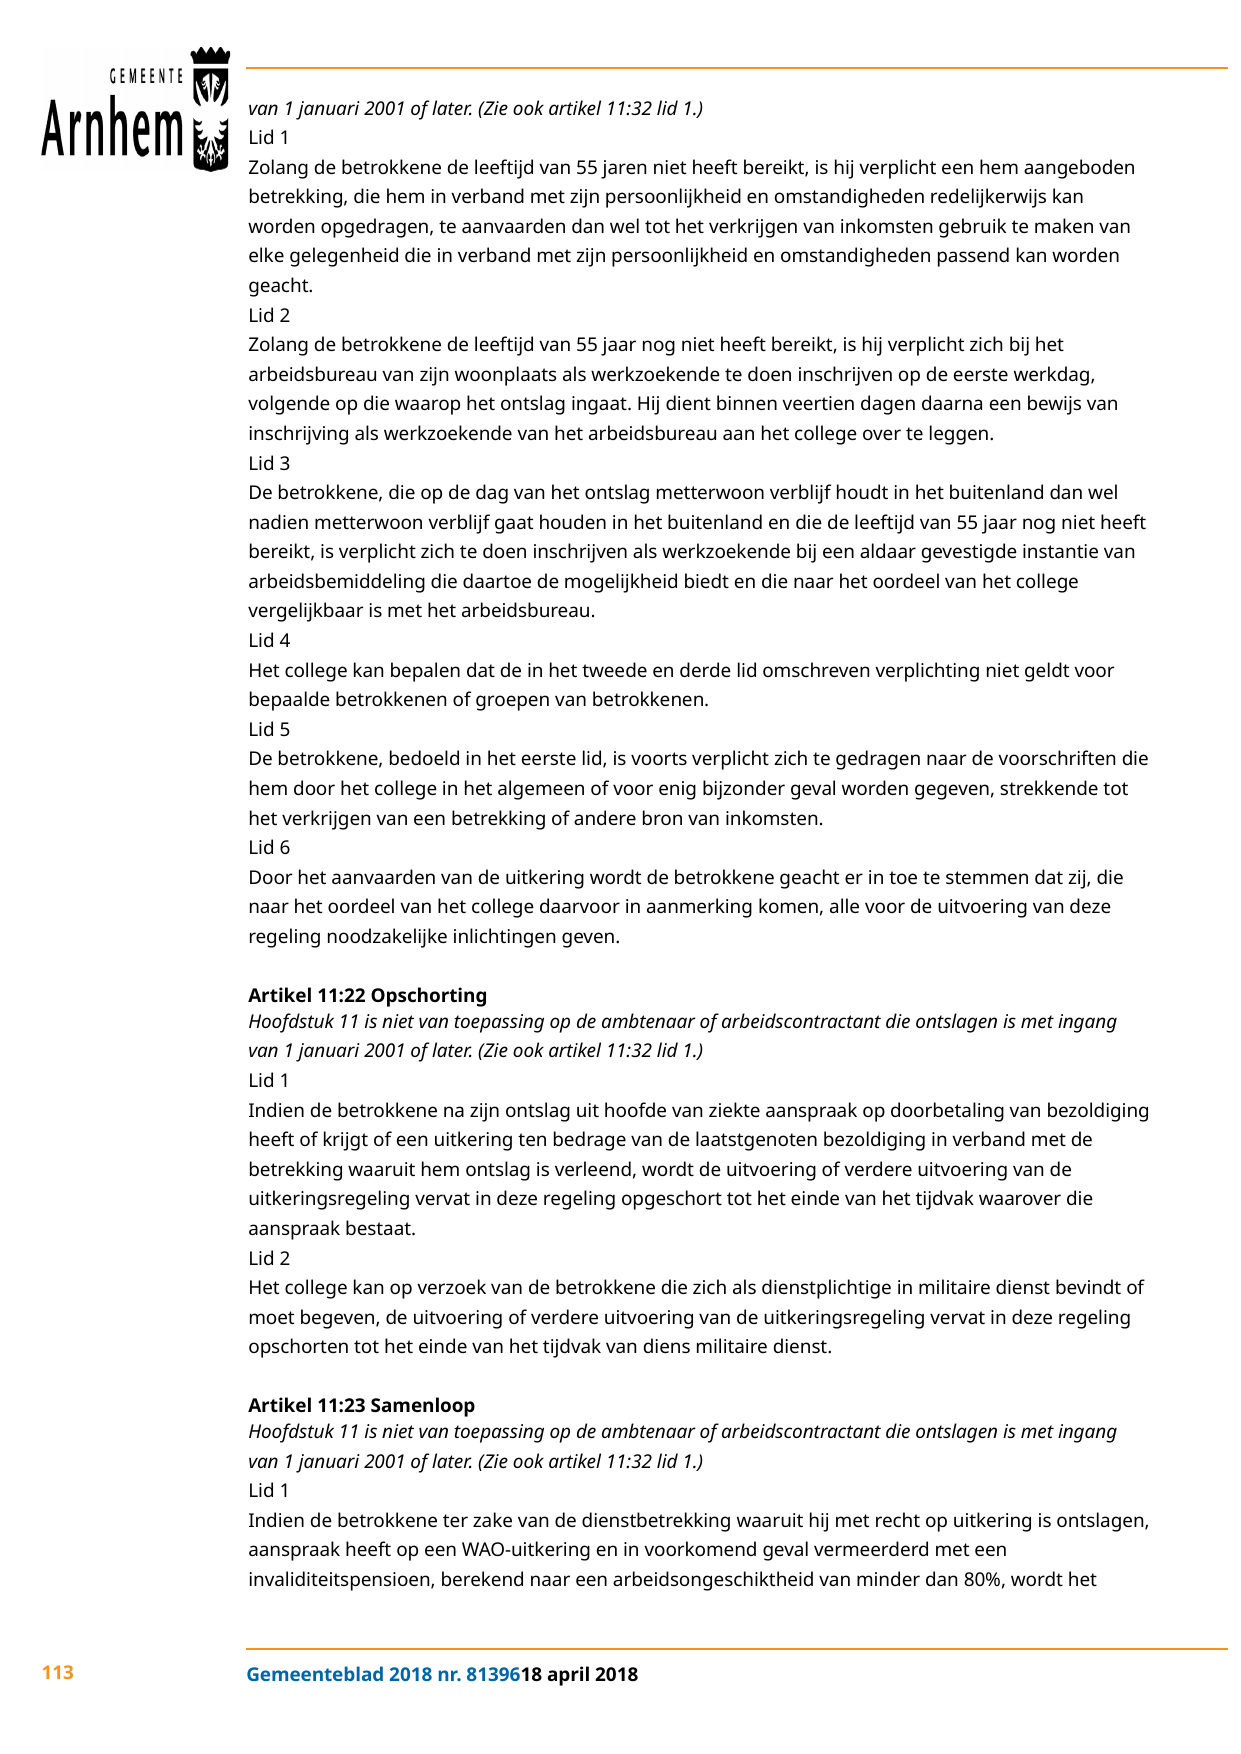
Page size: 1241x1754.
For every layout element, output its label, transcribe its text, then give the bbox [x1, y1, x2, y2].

text Lid 3 [248, 450, 1152, 476]
text Lid 1 [248, 124, 1152, 150]
text Indien de betrokkene na zijn ontslag uit hoofde van ziekte aanspraak op doorbetaling van bezoldiging heeft of krijgt of een uitkering ten bedrage van de laatstgenoten bezoldiging in verband met de betrekking waaruit hem ontslag is verleend, wordt de uitvoering of verdere uitvoering van de uitkeringsregeling vervat in deze regeling opgeschort tot het einde van het tijdvak waarover die aanspraak bestaat. [248, 1097, 1152, 1241]
text Lid 4 [248, 627, 1152, 653]
text Lid 2 [248, 302, 1152, 328]
text Zolang de betrokkene de leeftijd van 55 jaren niet heeft bereikt, is hij verplicht een hem aangeboden betrekking, die hem in verband met zijn persoonlijkheid en omstandigheden redelijkerwijs kan worden opgedragen, te aanvaarden dan wel tot het verkrijgen van inkomsten gebruik te maken van elke gelegenheid die in verband met zijn persoonlijkheid en omstandigheden passend kan worden geacht. [248, 154, 1152, 298]
picture [41, 47, 231, 172]
text Zolang de betrokkene de leeftijd van 55 jaar nog niet heeft bereikt, is hij verplicht zich bij het arbeidsbureau van zijn woonplaats als werkzoekende te doen inschrijven op de eerste werkdag, volgende op die waarop het ontslag ingaat. Hij dient binnen veertien dagen daarna een bewijs van inschrijving als werkzoekende van het arbeidsbureau aan het college over te leggen. [248, 331, 1152, 446]
text Indien de betrokkene ter zake van de dienstbetrekking waaruit hij met recht op uitkering is ontslagen, aanspraak heeft op een WAO-uitkering en in voorkomend geval vermeerderd met een invaliditeitspensioen, berekend naar een arbeidsongeschiktheid van minder dan 80%, wordt het [248, 1507, 1152, 1592]
text Hoofdstuk 11 is niet van toepassing op de ambtenaar of arbeidscontractant die ontslagen is met ingang van 1 januari 2001 of later. (Zie ook artikel 11:32 lid 1.) [248, 1418, 1152, 1474]
text Artikel 11:22 Opschorting [248, 982, 1152, 1008]
text Het college kan op verzoek van de betrokkene die zich als dienstplichtige in militaire dienst bevindt of moet begeven, de uitvoering of verdere uitvoering van de uitkeringsregeling vervat in deze regeling opschorten tot het einde van het tijdvak van diens militaire dienst. [248, 1274, 1152, 1359]
text Lid 6 [248, 834, 1152, 860]
text Door het aanvaarden van de uitkering wordt de betrokkene geacht er in toe te stemmen dat zij, die naar het oordeel van het college daarvoor in aanmerking komen, alle voor de uitvoering van deze regeling noodzakelijke inlichtingen geven. [248, 864, 1152, 949]
text De betrokkene, die op de dag van het ontslag metterwoon verblijf houdt in het buitenland dan wel nadien metterwoon verblijf gaat houden in het buitenland en die de leeftijd van 55 jaar nog niet heeft bereikt, is verplicht zich te doen inschrijven als werkzoekende bij een aldaar gevestigde instantie van arbeidsbemiddeling die daartoe de mogelijkheid biedt en die naar het oordeel van het college vergelijkbaar is met het arbeidsbureau. [248, 479, 1152, 623]
text Lid 2 [248, 1245, 1152, 1270]
text van 1 januari 2001 of later. (Zie ook artikel 11:32 lid 1.) [248, 95, 1152, 121]
text Het college kan bepalen dat de in het tweede en derde lid omschreven verplichting niet geldt voor bepaalde betrokkenen of groepen van betrokkenen. [248, 657, 1152, 712]
text De betrokkene, bedoeld in het eerste lid, is voorts verplicht zich te gedragen naar de voorschriften die hem door het college in het algemeen of voor enig bijzonder geval worden gegeven, strekkende tot het verkrijgen van een betrekking of andere bron van inkomsten. [248, 746, 1152, 831]
text Artikel 11:23 Samenloop [248, 1393, 1152, 1418]
text Lid 1 [248, 1477, 1152, 1503]
text Hoofdstuk 11 is niet van toepassing op de ambtenaar of arbeidscontractant die ontslagen is met ingang van 1 januari 2001 of later. (Zie ook artikel 11:32 lid 1.) [248, 1008, 1152, 1063]
text Lid 5 [248, 716, 1152, 742]
text Lid 1 [248, 1067, 1152, 1093]
